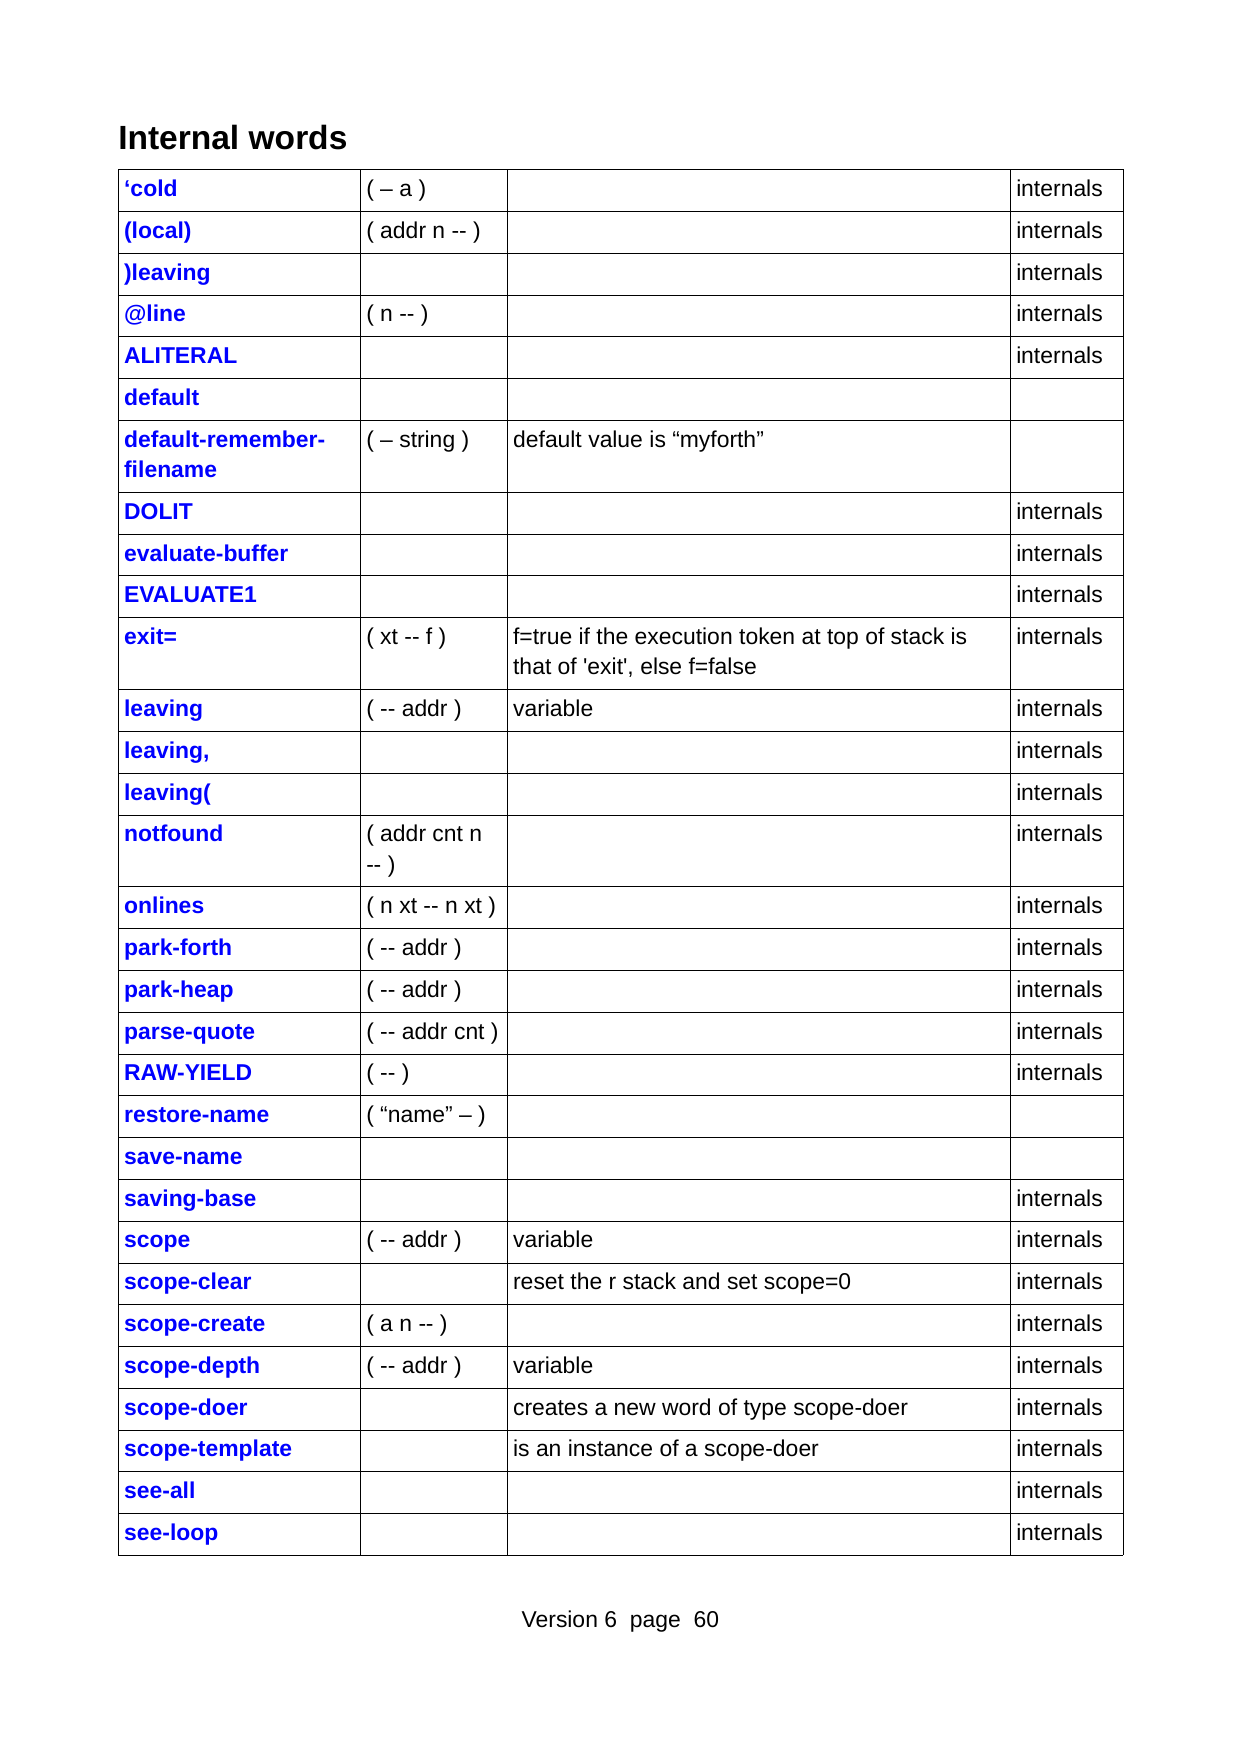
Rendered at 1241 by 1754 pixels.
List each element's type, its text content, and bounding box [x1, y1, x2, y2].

table_cell internals [1011, 1013, 1123, 1053]
table_cell default-remember-filename [119, 421, 360, 492]
table_cell internals [1011, 1180, 1123, 1221]
table_cell [508, 379, 1010, 420]
table_cell leaving [119, 690, 360, 731]
table_cell park-heap [119, 971, 360, 1012]
table_cell internals [1011, 971, 1123, 1012]
table_cell parse-quote [119, 1013, 360, 1053]
table_cell scope-depth [119, 1347, 360, 1388]
table_cell [508, 929, 1010, 970]
table_cell internals [1011, 732, 1123, 773]
table_header [508, 170, 1010, 211]
table_cell ( xt -- f ) [361, 618, 507, 689]
table_cell variable [508, 1347, 1010, 1388]
table_cell [508, 296, 1010, 336]
table_cell [361, 1389, 507, 1429]
table_cell internals [1011, 212, 1123, 253]
table_cell [361, 1431, 507, 1471]
table_cell ( -- ) [361, 1055, 507, 1095]
table_cell [361, 732, 507, 773]
table_cell internals [1011, 1055, 1123, 1095]
table_cell internals [1011, 774, 1123, 814]
table_cell [361, 1180, 507, 1221]
table_cell [361, 535, 507, 575]
table_cell [361, 1472, 507, 1513]
table_cell [361, 1264, 507, 1304]
table_cell variable [508, 1222, 1010, 1262]
table_cell ( “name” – ) [361, 1096, 507, 1137]
table_cell ( -- addr ) [361, 1222, 507, 1262]
table_cell [508, 887, 1010, 928]
table_cell ALITERAL [119, 337, 360, 378]
table_cell scope [119, 1222, 360, 1262]
table_cell internals [1011, 929, 1123, 970]
table_cell RAW-YIELD [119, 1055, 360, 1095]
table_cell [508, 1138, 1010, 1179]
table_cell see-all [119, 1472, 360, 1513]
table_cell internals [1011, 618, 1123, 689]
table_cell [508, 1055, 1010, 1095]
table_header ( – a ) [361, 170, 507, 211]
table_cell [361, 774, 507, 814]
table_cell [508, 337, 1010, 378]
table_cell see-loop [119, 1514, 360, 1555]
table_cell [361, 1138, 507, 1179]
table_header ‘cold [119, 170, 360, 211]
table_cell [361, 1514, 507, 1555]
table_cell internals [1011, 535, 1123, 575]
table_cell [1011, 379, 1123, 420]
table_cell [1011, 421, 1123, 492]
table_cell [508, 732, 1010, 773]
table_cell ( addr cnt n -- ) [361, 816, 507, 886]
table_cell scope-clear [119, 1264, 360, 1304]
table_cell internals [1011, 1264, 1123, 1304]
table_cell internals [1011, 576, 1123, 617]
table_cell [361, 493, 507, 534]
table_cell notfound [119, 816, 360, 886]
table_cell evaluate-buffer [119, 535, 360, 575]
table_cell ( n -- ) [361, 296, 507, 336]
table_cell restore-name [119, 1096, 360, 1137]
table_cell [508, 816, 1010, 886]
table_cell internals [1011, 1431, 1123, 1471]
table_cell onlines [119, 887, 360, 928]
table_cell [361, 576, 507, 617]
table_cell f=true if the execution token at top of stack is that of 'exit', else f=false [508, 618, 1010, 689]
table_cell [508, 1305, 1010, 1346]
table_cell ( -- addr ) [361, 929, 507, 970]
table_cell ( -- addr ) [361, 690, 507, 731]
subtitle Internal words [118, 118, 1122, 157]
table_cell ( n xt -- n xt ) [361, 887, 507, 928]
table_cell [508, 576, 1010, 617]
table_cell ( -- addr ) [361, 1347, 507, 1388]
table_cell [508, 535, 1010, 575]
table_cell [508, 1096, 1010, 1137]
table_cell leaving, [119, 732, 360, 773]
table_cell internals [1011, 1222, 1123, 1262]
table_cell scope-template [119, 1431, 360, 1471]
table_cell internals [1011, 1389, 1123, 1429]
table_cell internals [1011, 337, 1123, 378]
table_cell internals [1011, 296, 1123, 336]
table_cell ( -- addr cnt ) [361, 1013, 507, 1053]
table_cell @line [119, 296, 360, 336]
table_cell internals [1011, 1514, 1123, 1555]
table_cell [508, 1472, 1010, 1513]
table_cell [361, 337, 507, 378]
table_cell scope-create [119, 1305, 360, 1346]
table_cell [508, 1514, 1010, 1555]
table_cell variable [508, 690, 1010, 731]
table_cell default value is “myforth” [508, 421, 1010, 492]
table_cell internals [1011, 1347, 1123, 1388]
table_cell [508, 1013, 1010, 1053]
table_cell reset the r stack and set scope=0 [508, 1264, 1010, 1304]
table_header internals [1011, 170, 1123, 211]
table_cell [361, 254, 507, 294]
table_cell [508, 254, 1010, 294]
table_cell creates a new word of type scope-doer [508, 1389, 1010, 1429]
table_cell [508, 774, 1010, 814]
table_cell scope-doer [119, 1389, 360, 1429]
table_cell [508, 493, 1010, 534]
table_cell internals [1011, 690, 1123, 731]
table_cell [1011, 1138, 1123, 1179]
table_cell default [119, 379, 360, 420]
table_cell ( addr n -- ) [361, 212, 507, 253]
table_cell internals [1011, 816, 1123, 886]
table_cell EVALUATE1 [119, 576, 360, 617]
table_cell park-forth [119, 929, 360, 970]
table_cell saving-base [119, 1180, 360, 1221]
table_cell [361, 379, 507, 420]
table_cell [1011, 1096, 1123, 1137]
table_cell [508, 971, 1010, 1012]
table_cell ( a n -- ) [361, 1305, 507, 1346]
table_cell leaving( [119, 774, 360, 814]
table_cell ( – string ) [361, 421, 507, 492]
table_cell internals [1011, 887, 1123, 928]
table_cell )leaving [119, 254, 360, 294]
table_cell internals [1011, 254, 1123, 294]
table_cell (local) [119, 212, 360, 253]
table_cell [508, 1180, 1010, 1221]
table_cell is an instance of a scope-doer [508, 1431, 1010, 1471]
table_cell ( -- addr ) [361, 971, 507, 1012]
table_cell save-name [119, 1138, 360, 1179]
table_cell exit= [119, 618, 360, 689]
table_cell internals [1011, 493, 1123, 534]
table_cell [508, 212, 1010, 253]
table_cell DOLIT [119, 493, 360, 534]
table_cell internals [1011, 1305, 1123, 1346]
table_cell internals [1011, 1472, 1123, 1513]
